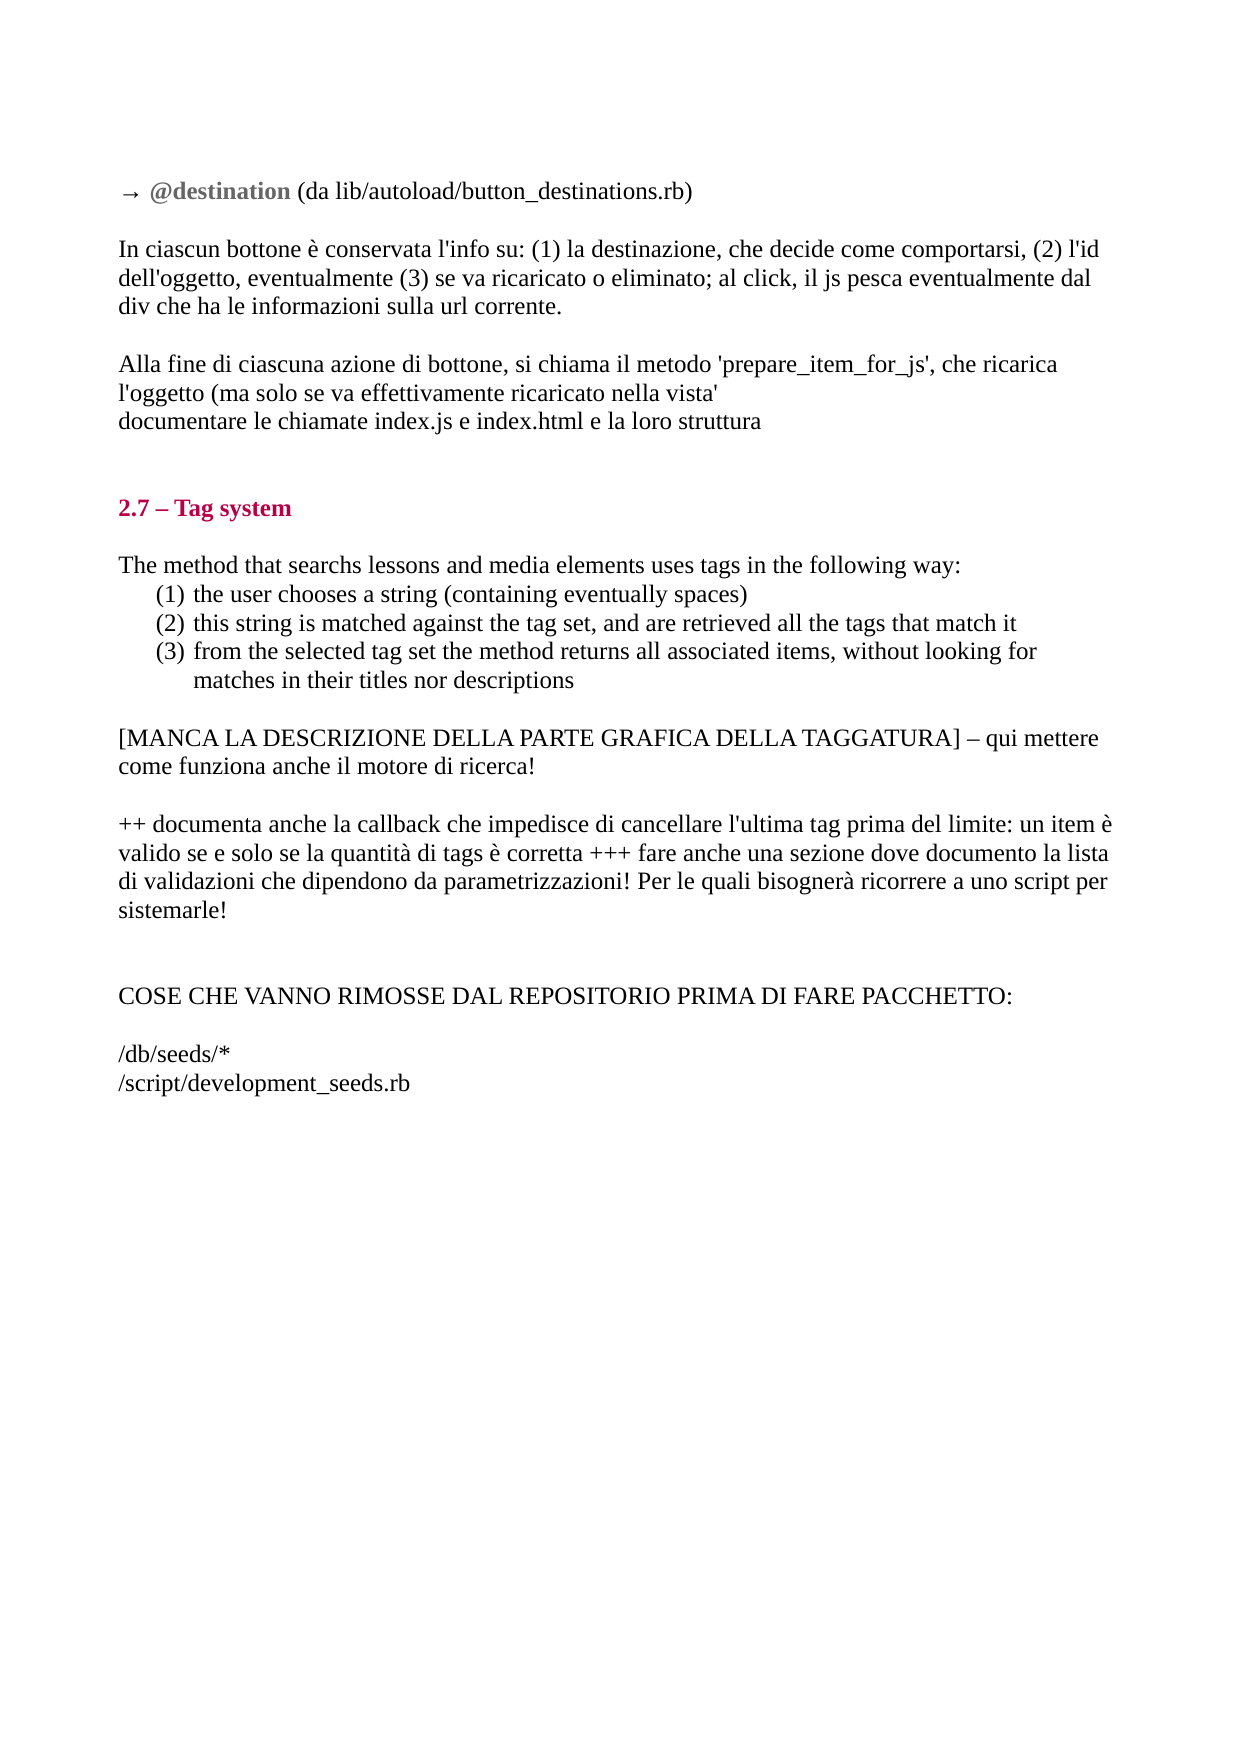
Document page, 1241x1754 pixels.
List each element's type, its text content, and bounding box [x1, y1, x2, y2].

text Alla fine di ciascuna azione di bottone, si chiama il metodo 'prepare_item_for_js', che ricarica l'oggetto (ma solo se va effettivamente ricaricato nella vista' [118, 349, 1122, 406]
text The method that searchs lessons and media elements uses tags in the following way: [118, 550, 1122, 579]
text ++ documenta anche la callback che impedisce di cancellare l'ultima tag prima del limite: un item è valido se e solo se la quantità di tags è corretta +++ fare anche una sezione dove documento la lista di validazioni che dipendono da parametrizzazioni! Per le quali bisognerà ricorrere a uno script per sistemarle! [118, 809, 1122, 924]
text documentare le chiamate index.js e index.html e la loro struttura [118, 406, 1122, 435]
text In ciascun bottone è conservata l'info su: (1) la destinazione, che decide come comportarsi, (2) l'id dell'oggetto, eventualmente (3) se va ricaricato o eliminato; al click, il js pesca eventualmente dal div che ha le informazioni sulla url corrente. [118, 234, 1122, 320]
text /db/seeds/* [118, 1039, 1122, 1068]
text /script/development_seeds.rb [118, 1068, 1122, 1096]
list this string is matched against the tag set, and are retrieved all the tags that match it [156, 608, 1122, 636]
text COSE CHE VANNO RIMOSSE DAL REPOSITORIO PRIMA DI FARE PACCHETTO: [118, 981, 1122, 1010]
list the user chooses a string (containing eventually spaces) [156, 579, 1122, 608]
text 2.7 – Tag system [118, 493, 1122, 521]
text → @destination (da lib/autoload/button_destinations.rb) [118, 176, 1122, 205]
text [MANCA LA DESCRIZIONE DELLA PARTE GRAFICA DELLA TAGGATURA] – qui mettere come funziona anche il motore di ricerca! [118, 723, 1122, 780]
list from the selected tag set the method returns all associated items, without looking for matches in their titles nor descriptions [156, 636, 1122, 694]
